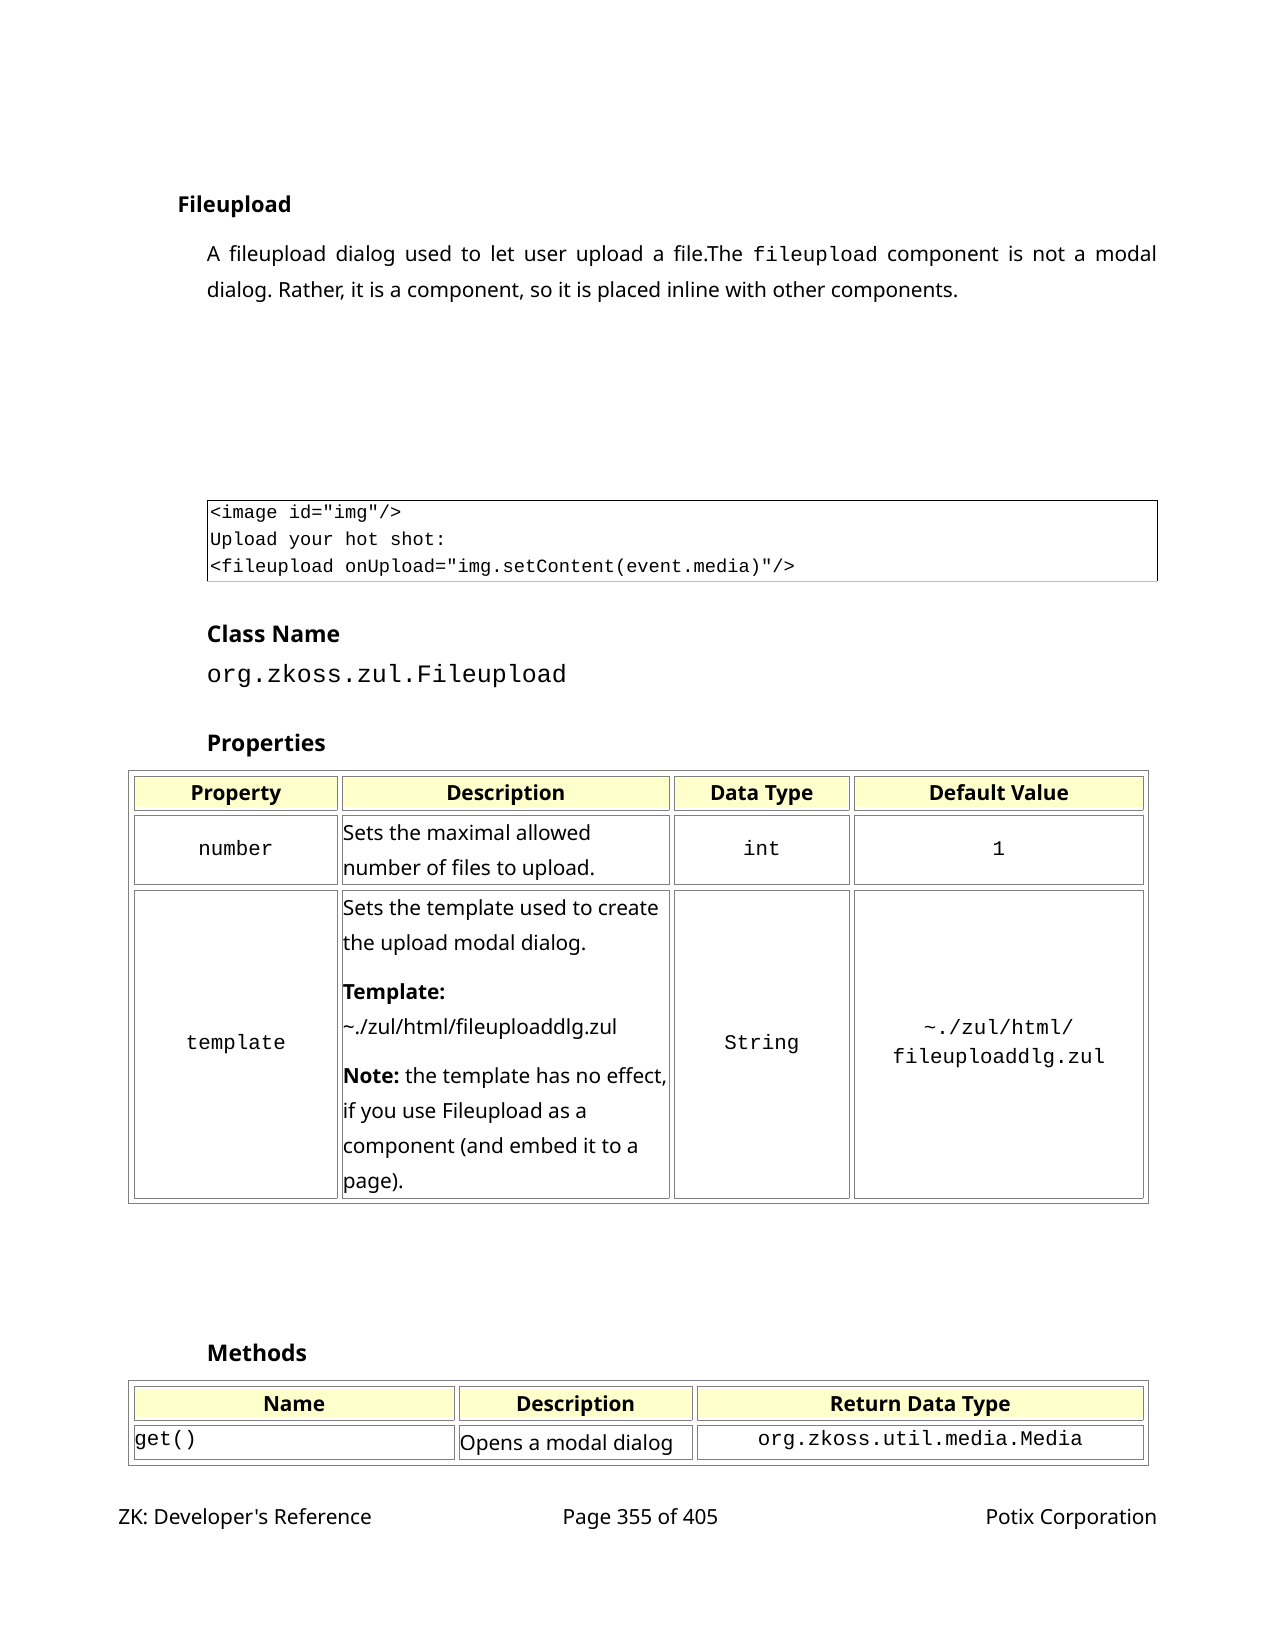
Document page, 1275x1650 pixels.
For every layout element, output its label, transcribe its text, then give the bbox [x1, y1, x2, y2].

table_cell get() [131, 1420, 456, 1459]
text A fileupload dialog used to let user upload a file.The fileupload component is not a modal dialog. Rather, it is a component, so it is placed inline with other components. [207, 239, 1157, 303]
subtitle Fileupload [177, 189, 1157, 219]
table_cell org.zkoss.util.media.Media [694, 1420, 1146, 1459]
table_cell ~./zul/html/fileuploaddlg.zul [851, 884, 1146, 1198]
table_header Data Type [672, 771, 851, 810]
table_header Default Value [851, 771, 1146, 810]
text Upload your hot shot: [208, 527, 1157, 551]
table_cell Opens a modal dialog [456, 1420, 694, 1459]
table_cell 1 [851, 810, 1146, 884]
table_cell Sets the template used to create the upload modal dialog. Template: ~./zul/html/fileuploaddlg.zul Note: the template has no effect, if you use Fileupload as a component (and embed it to a page). [340, 884, 672, 1198]
subtitle Properties [207, 727, 1157, 758]
subtitle Methods [207, 1337, 1157, 1368]
text <image id="img"/> [208, 501, 1157, 524]
table_header Description [456, 1381, 694, 1420]
text <fileupload onUpload="img.setContent(event.media)"/> [208, 554, 1157, 581]
table_cell String [672, 884, 851, 1198]
table_header Return Data Type [694, 1381, 1146, 1420]
table_cell template [131, 884, 340, 1198]
table_cell number [131, 810, 340, 884]
text org.zkoss.zul.Fileupload [207, 662, 1157, 690]
table_cell Sets the maximal allowed number of files to upload. [340, 810, 672, 884]
table_cell int [672, 810, 851, 884]
table_header Name [131, 1381, 456, 1420]
table_header Description [340, 771, 672, 810]
subtitle Class Name [207, 618, 1157, 649]
table_header Property [131, 771, 340, 810]
